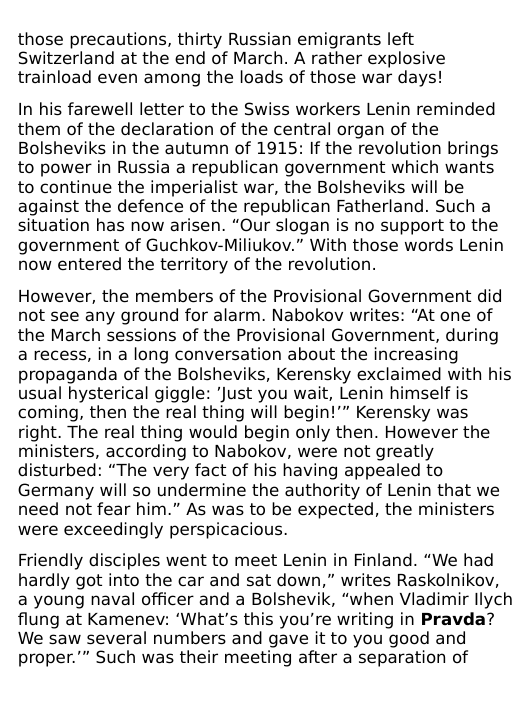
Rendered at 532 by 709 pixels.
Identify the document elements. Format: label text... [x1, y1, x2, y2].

text In his farewell letter to the Swiss workers Lenin reminded them of the declaration of the central organ of the Bolsheviks in the autumn of 1915: If the revolution brings to power in Russia a republican government which wants to continue the imperialist war, the Bolsheviks will be against the defence of the republican Fatherland. Such a situation has now arisen. “Our slogan is no support to the government of Guchkov-Miliukov.” With those words Lenin now entered the territory of the revolution. [18, 100, 514, 274]
text Friendly disciples went to meet Lenin in Finland. “We had hardly got into the car and sat down,” writes Raskolnikov, a young naval officer and a Bolshevik, “when Vladimir Ilych flung at Kamenev: ‘What’s this you’re writing in Pravda? We saw several numbers and gave it to you good and proper.’” Such was their meeting after a separation of [18, 551, 514, 668]
text those precautions, thirty Russian emigrants left Switzerland at the end of March. A rather explosive trainload even among the loads of those war days! [18, 29, 514, 88]
text However, the members of the Provisional Government did not see any ground for alarm. Nabokov writes: “At one of the March sessions of the Provisional Government, during a recess, in a long conversation about the increasing propaganda of the Bolsheviks, Kerensky exclaimed with his usual hysterical giggle: ’Just you wait, Lenin himself is coming, then the real thing will begin!’” Kerensky was right. The real thing would begin only then. However the ministers, according to Nabokov, were not greatly disturbed: “The very fact of his having appealed to Germany will so undermine the authority of Lenin that we need not fear him.” As was to be expected, the ministers were exceedingly perspicacious. [18, 287, 514, 539]
